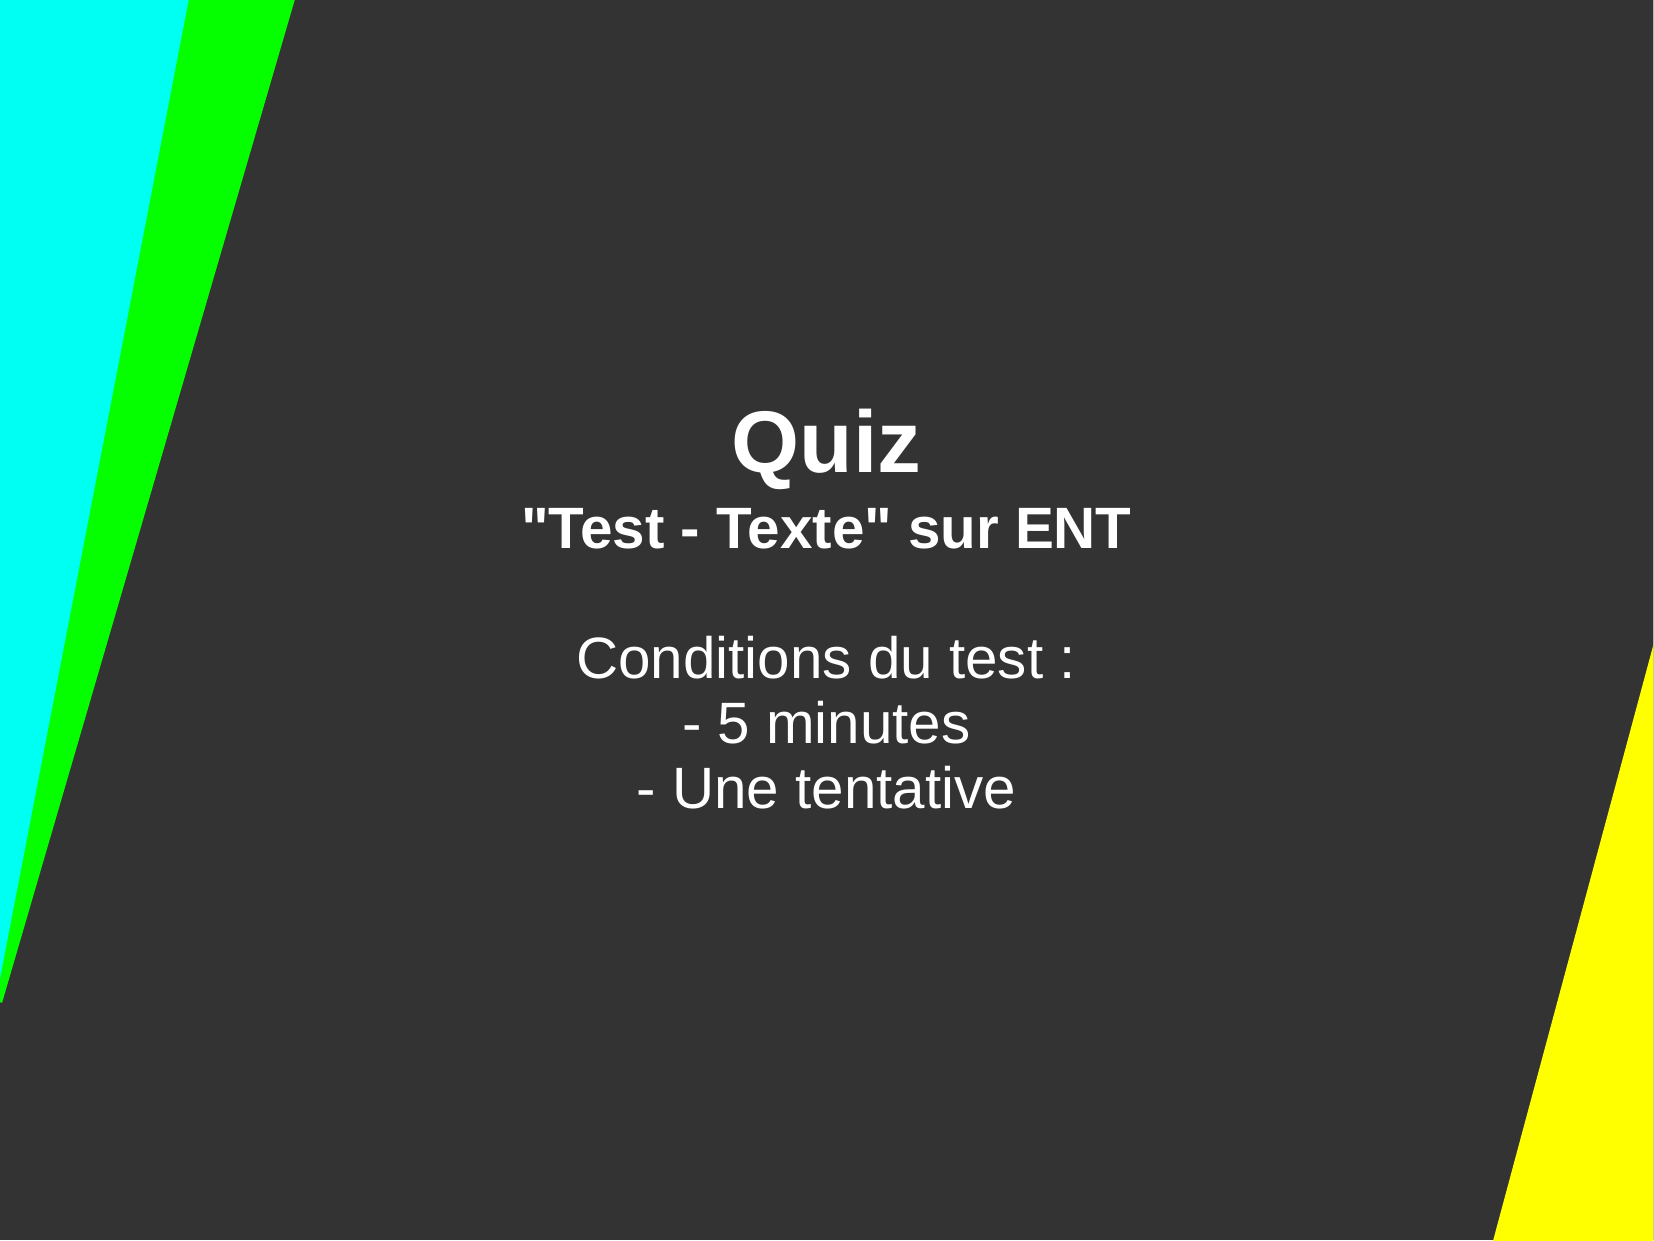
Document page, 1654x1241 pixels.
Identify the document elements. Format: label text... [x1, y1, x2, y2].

text_box [1492, 642, 1654, 1241]
title Quiz [94, 393, 1622, 495]
text_box [0, 0, 295, 1003]
title "Test - Texte" sur ENT Conditions du test : - 5 minutes - Une tentative [31, 495, 1622, 886]
